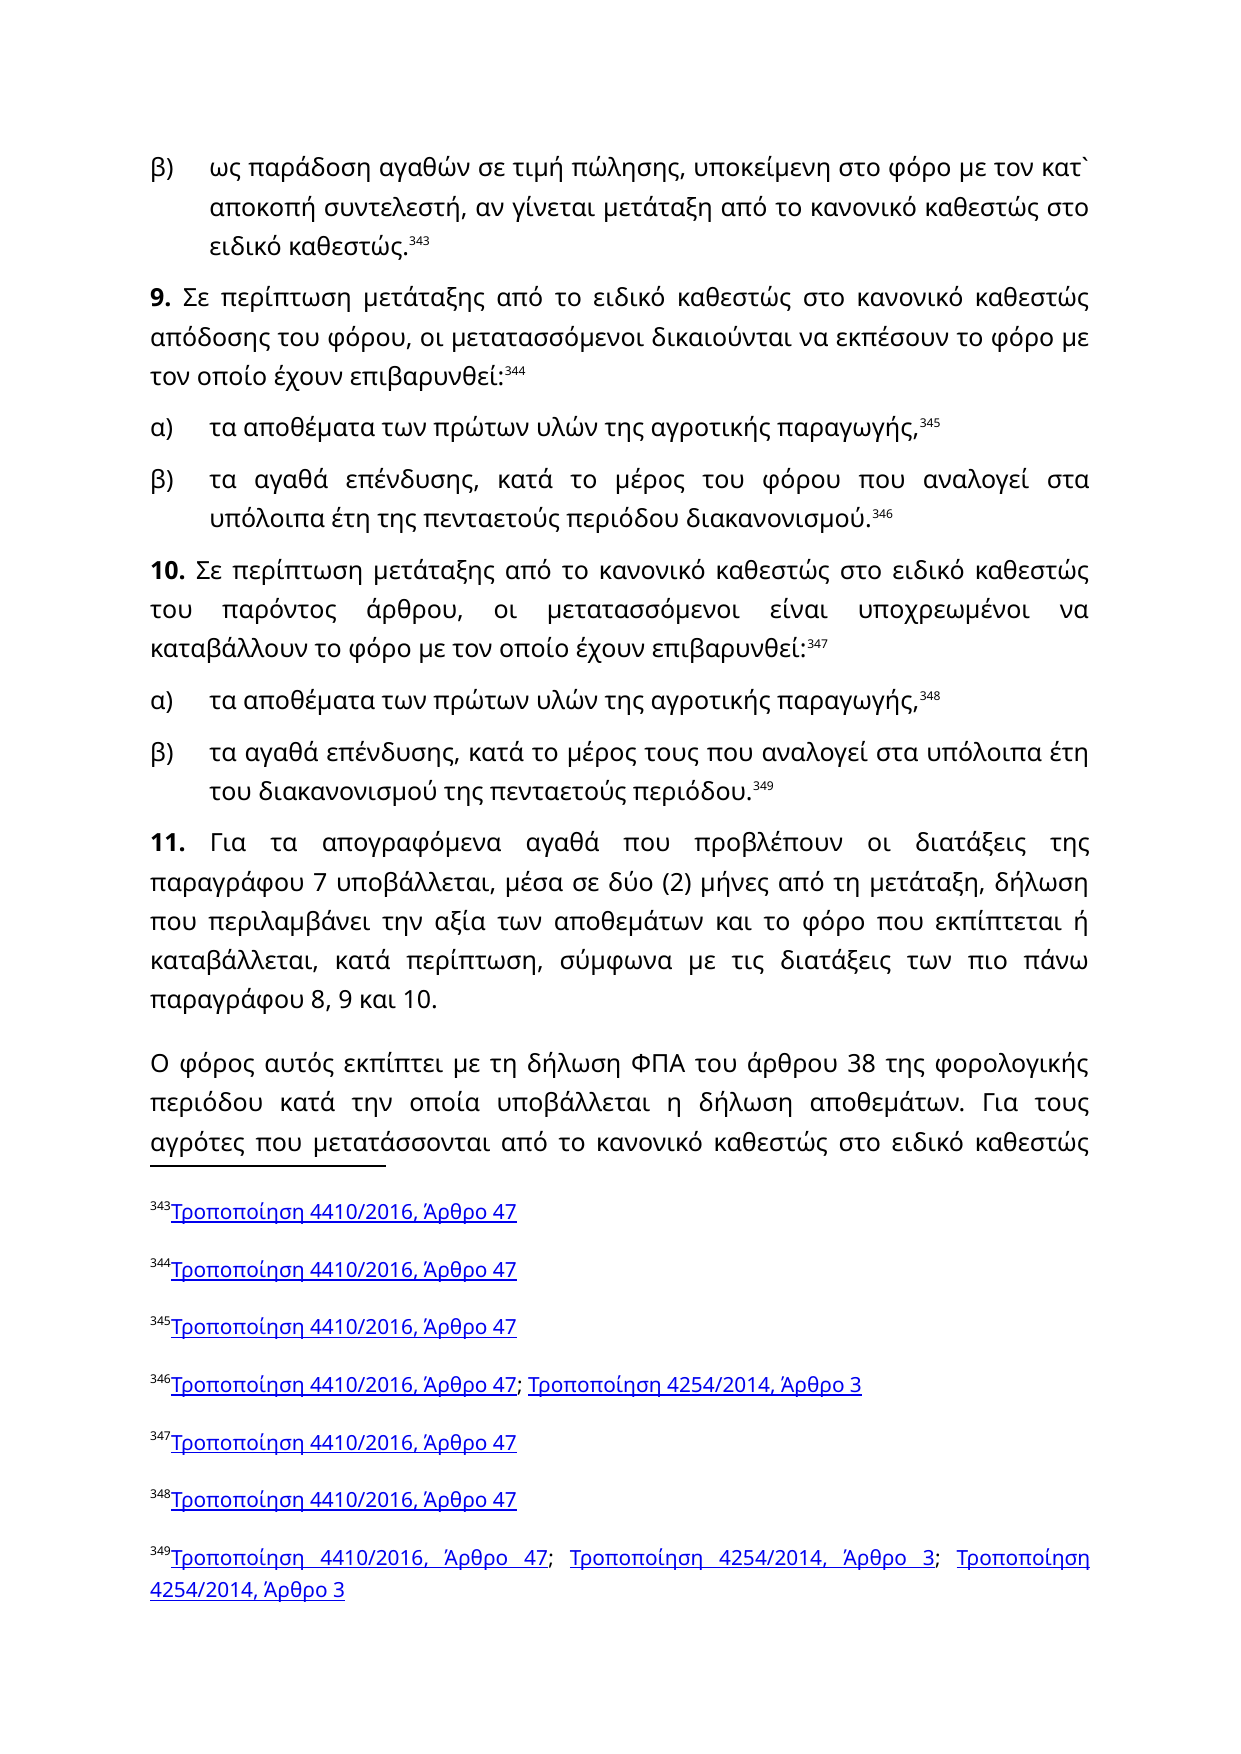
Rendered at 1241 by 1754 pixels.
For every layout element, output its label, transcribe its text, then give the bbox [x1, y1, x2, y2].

text 11. Για τα απογραφόμενα αγαθά που προβλέπουν οι διατάξεις της παραγράφου 7 υποβάλλεται, μέσα σε δύο (2) μήνες από τη μετάταξη, δήλωση που περιλαμβάνει την αξία των αποθεμάτων και το φόρο που εκπίπτεται ή καταβάλλεται, κατά περίπτωση, σύμφωνα με τις διατάξεις των πιο πάνω παραγράφου 8, 9 και 10. [150, 825, 1090, 1016]
list α) τα αποθέματα των πρώτων υλών της αγροτικής παραγωγής, [150, 682, 1090, 717]
text Ο φόρος αυτός εκπίπτει με τη δήλωση ΦΠΑ του άρθρου 38 της φορολογικής περιόδου κατά την οποία υποβάλλεται η δήλωση αποθεμάτων. Για τους αγρότες που μετατάσσονται από το κανονικό καθεστώς στο ειδικό καθεστώς [150, 1046, 1090, 1158]
text Τροποποίηση 4410/2016, Άρθρο 47 [150, 1485, 1090, 1514]
text 9. Σε περίπτωση μετάταξης από το ειδικό καθεστώς στο κανονικό καθεστώς απόδοσης του φόρου, οι μετατασσόμενοι δικαιούνται να εκπέσουν το φόρο με τον οποίο έχουν επιβαρυνθεί: [150, 280, 1090, 392]
text Τροποποίηση 4410/2016, Άρθρο 47 [150, 1197, 1090, 1226]
text Τροποποίηση 4410/2016, Άρθρο 47 [150, 1312, 1090, 1341]
list α) τα αποθέματα των πρώτων υλών της αγροτικής παραγωγής, [150, 410, 1090, 444]
text Τροποποίηση 4410/2016, Άρθρο 47 [150, 1255, 1090, 1283]
text 10. Σε περίπτωση μετάταξης από το κανονικό καθεστώς στο ειδικό καθεστώς του παρόντος άρθρου, οι μετατασσόμενοι είναι υποχρεωμένοι να καταβάλλουν το φόρο με τον οποίο έχουν επιβαρυνθεί: [150, 552, 1090, 665]
list β) ως παράδοση αγαθών σε τιμή πώλησης, υποκείμενη στο φόρο με τον κατ` αποκοπή συντελεστή, αν γίνεται μετάταξη από το κανονικό καθεστώς στο ειδικό καθεστώς. [150, 150, 1090, 262]
text Τροποποίηση 4410/2016, Άρθρο 47 [150, 1428, 1090, 1456]
text Τροποποίηση 4410/2016, Άρθρο 47; Τροποποίηση 4254/2014, Άρθρο 3; Τροποποίηση 4254/2014, Άρθρο 3 [150, 1543, 1090, 1604]
list β) τα αγαθά επένδυσης, κατά το μέρος τους που αναλογεί στα υπόλοιπα έτη του διακανονισμού της πενταετούς περιόδου. [150, 734, 1090, 807]
text Τροποποίηση 4410/2016, Άρθρο 47; Τροποποίηση 4254/2014, Άρθρο 3 [150, 1370, 1090, 1398]
list β) τα αγαθά επένδυσης, κατά το μέρος του φόρου που αναλογεί στα υπόλοιπα έτη της πενταετούς περιόδου διακανονισμού. [150, 462, 1090, 535]
